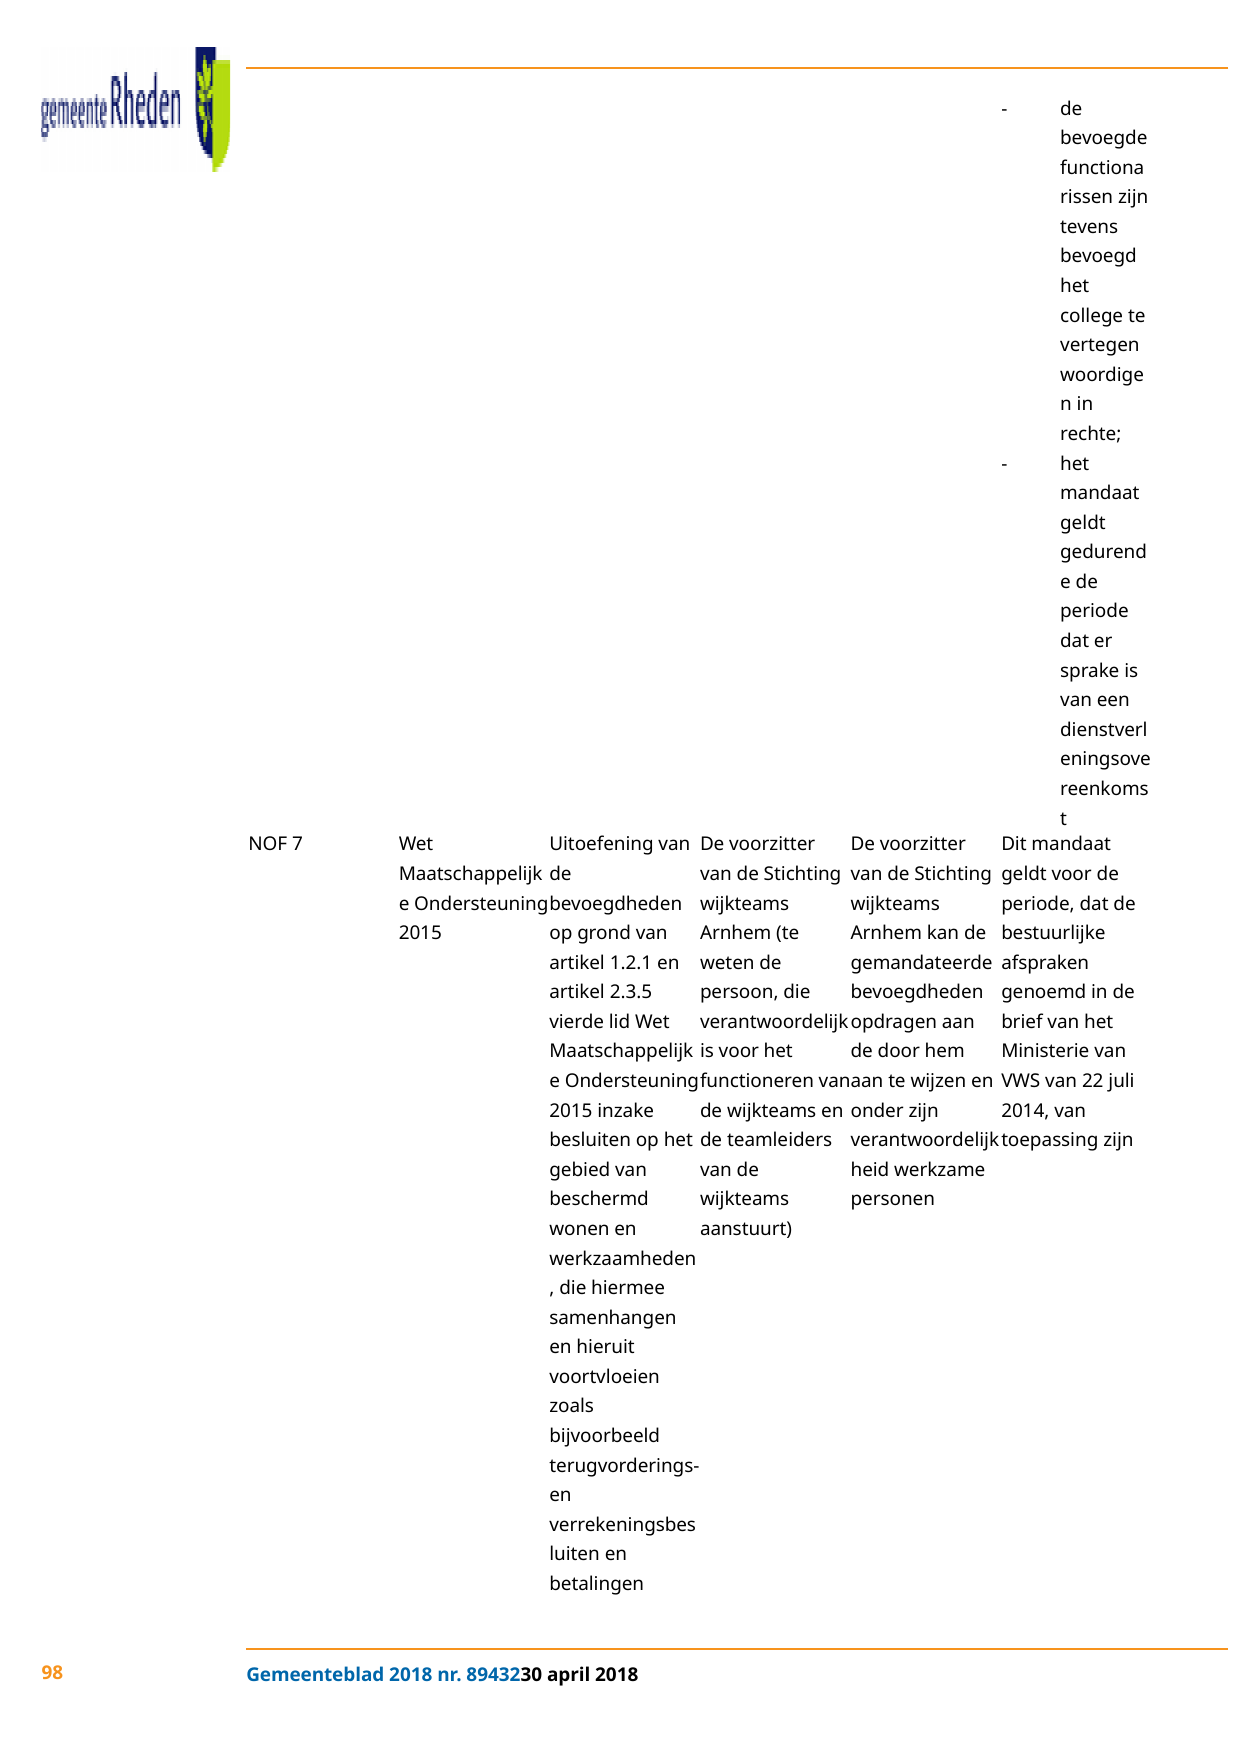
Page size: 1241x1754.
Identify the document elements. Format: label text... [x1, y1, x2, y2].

table_cell NOF 7 [248, 831, 398, 1596]
table_cell De voorzitter van de Stichting wijkteams Arnhem kan de gemandateerde bevoegdheden opdragen aan de door hem aan te wijzen en onder zijn verantwoordelijkheid werkzame personen [850, 831, 1001, 1596]
table_cell [248, 95, 398, 831]
picture [41, 47, 231, 172]
table_cell Wet Maatschappelijke Ondersteuning 2015 [399, 831, 549, 1596]
table_cell de bevoegde functionarissen zijn tevens bevoegd het college te vertegenwoordigen in rechte; het mandaat geldt gedurende de periode dat er sprake is van een dienstverleningsovereenkomst [1001, 95, 1152, 831]
table_cell [549, 95, 700, 831]
table_cell De voorzitter van de Stichting wijkteams Arnhem (te weten de persoon, die verantwoordelijk is voor het functioneren van de wijkteams en de teamleiders van de wijkteams aanstuurt) [700, 831, 850, 1596]
table_cell [850, 95, 1001, 831]
table_cell [399, 95, 549, 831]
table_cell [700, 95, 850, 831]
table_cell Dit mandaat geldt voor de periode, dat de bestuurlijke afspraken genoemd in de brief van het Ministerie van VWS van 22 juli 2014, van toepassing zijn [1001, 831, 1152, 1596]
table_cell Uitoefening van de bevoegdheden op grond van artikel 1.2.1 en artikel 2.3.5 vierde lid Wet Maatschappelijke Ondersteuning 2015 inzake besluiten op het gebied van beschermd wonen en werkzaamheden, die hiermee samenhangen en hieruit voortvloeien zoals bijvoorbeeld terugvorderings- en verrekeningsbesluiten en betalingen [549, 831, 700, 1596]
